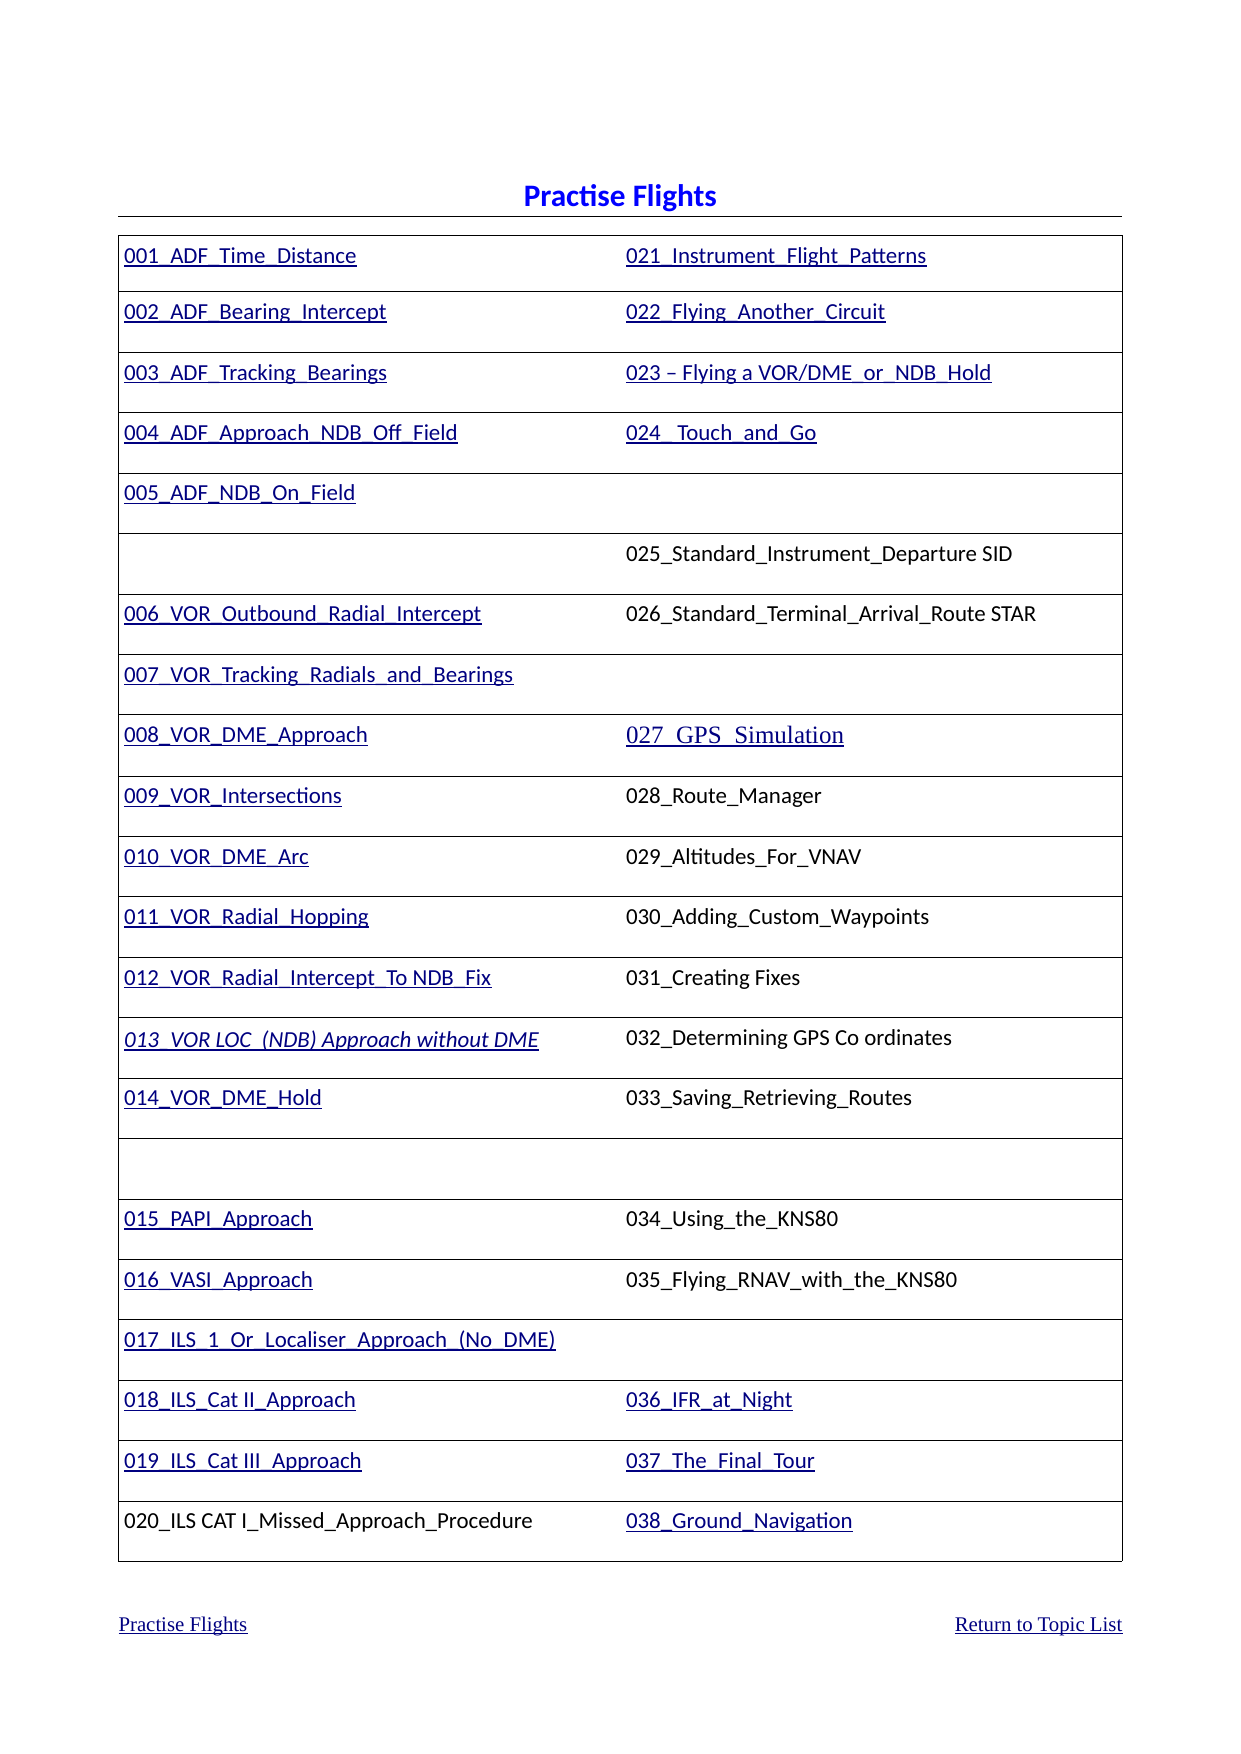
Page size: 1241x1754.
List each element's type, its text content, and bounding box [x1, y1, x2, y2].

table_cell 032_Determining GPS Co ordinates [620, 1018, 1122, 1078]
table_cell 012_VOR_Radial_Intercept_To NDB_Fix [119, 958, 620, 1017]
table_cell [620, 1320, 1122, 1380]
table_cell 026_Standard_Terminal_Arrival_Route STAR [620, 595, 1122, 654]
table_cell 002_ADF_Bearing_Intercept [119, 292, 620, 352]
table_cell 028_Route_Manager [620, 777, 1122, 836]
table_cell 025_Standard_Instrument_Departure SID [620, 534, 1122, 593]
table_cell [119, 1139, 620, 1198]
table_cell [620, 655, 1122, 714]
table_cell 016_VASI_Approach [119, 1260, 620, 1319]
table_cell 022_Flying_Another_Circuit [620, 292, 1122, 352]
table_cell 037_The_Final_Tour [620, 1441, 1122, 1501]
table_cell 035_Flying_RNAV_with_the_KNS80 [620, 1260, 1122, 1319]
table_cell 011_VOR_Radial_Hopping [119, 897, 620, 957]
table_header 001_ADF_Time_Distance [119, 236, 620, 291]
table_cell [620, 474, 1122, 533]
table_cell 019_ILS_Cat III_Approach [119, 1441, 620, 1501]
table_cell 038_Ground_Navigation [620, 1502, 1122, 1561]
table_cell 009_VOR_Intersections [119, 777, 620, 836]
table_cell 008_VOR_DME_Approach [119, 715, 620, 776]
table_cell 015_PAPI_Approach [119, 1200, 620, 1259]
table_cell 030_Adding_Custom_Waypoints [620, 897, 1122, 957]
table_cell 004_ADF_Approach_NDB_Off_Field [119, 413, 620, 473]
table_cell 020_ILS CAT I_Missed_Approach_Procedure [119, 1502, 620, 1561]
table_cell 003_ADF_Tracking_Bearings [119, 353, 620, 412]
table_cell [119, 534, 620, 593]
table_cell 014_VOR_DME_Hold [119, 1079, 620, 1138]
table_cell 006_VOR_Outbound_Radial_Intercept [119, 595, 620, 654]
table_cell 029_Altitudes_For_VNAV [620, 837, 1122, 896]
table_cell 018_ILS_Cat II_Approach [119, 1381, 620, 1440]
table_cell 017_ILS_1_Or_Localiser_Approach_(No_DME) [119, 1320, 620, 1380]
table_cell 005_ADF_NDB_On_Field [119, 474, 620, 533]
table_cell 036_IFR_at_Night [620, 1381, 1122, 1440]
table_header 021_Instrument_Flight_Patterns [620, 236, 1122, 291]
table_cell 031_Creating Fixes [620, 958, 1122, 1017]
table_cell 010_VOR_DME_Arc [119, 837, 620, 896]
table_cell 013_VOR LOC (NDB) Approach without DME [119, 1018, 620, 1078]
table_cell 023 – Flying a VOR/DME_or_NDB_Hold [620, 353, 1122, 412]
table_cell [620, 1139, 1122, 1198]
table_cell 007_VOR_Tracking_Radials_and_Bearings [119, 655, 620, 714]
table_cell 027_GPS_Simulation [620, 715, 1122, 776]
table_cell 034_Using_the_KNS80 [620, 1200, 1122, 1259]
table_cell 024_ Touch_and_Go [620, 413, 1122, 473]
text Practise Flights [118, 176, 1122, 216]
table_cell 033_Saving_Retrieving_Routes [620, 1079, 1122, 1138]
